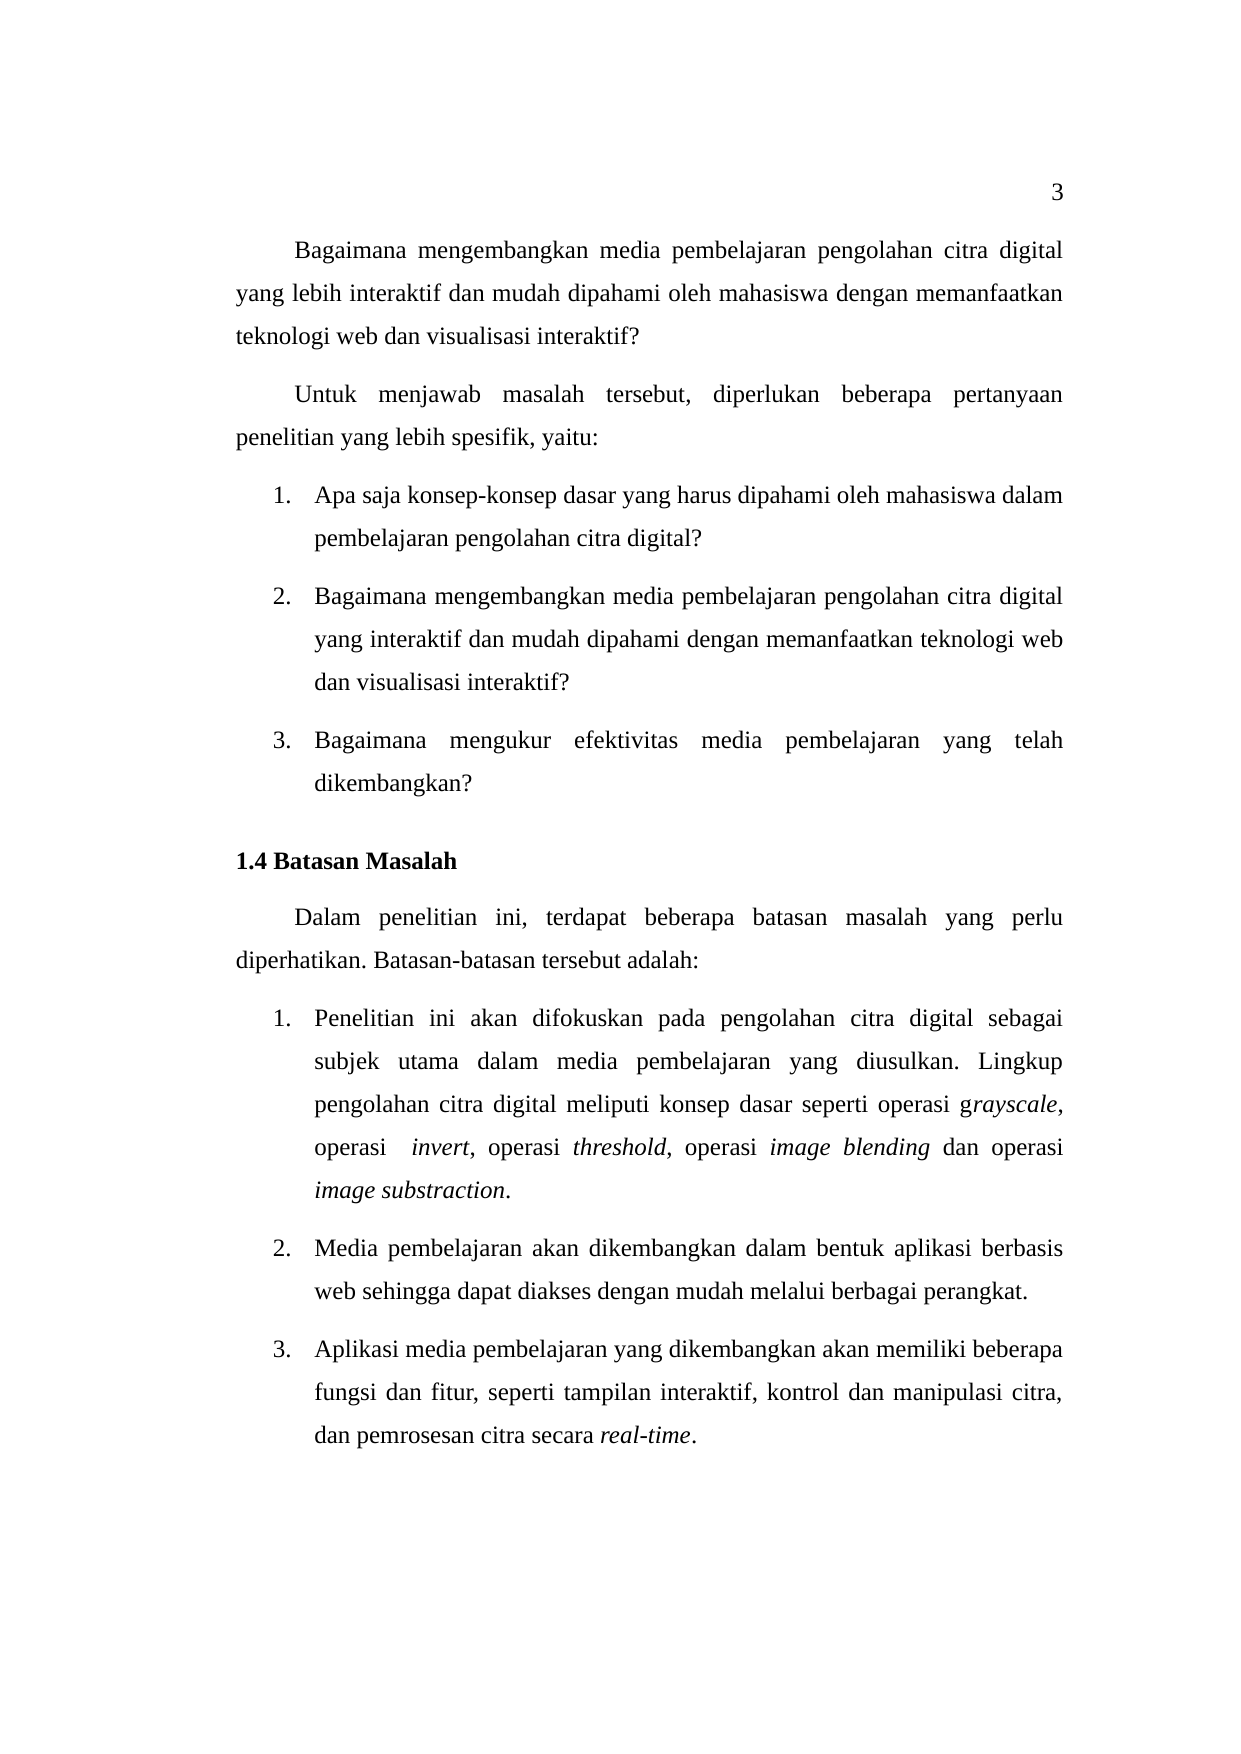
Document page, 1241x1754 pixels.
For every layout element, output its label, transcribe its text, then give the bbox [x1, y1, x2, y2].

text Untuk menjawab masalah tersebut, diperlukan beberapa pertanyaan penelitian yang lebih spesifik, yaitu: [236, 379, 1063, 451]
text Dalam penelitian ini, terdapat beberapa batasan masalah yang perlu diperhatikan. Batasan-batasan tersebut adalah: [236, 902, 1063, 974]
list Media pembelajaran akan dikembangkan dalam bentuk aplikasi berbasis web sehingga dapat diakses dengan mudah melalui berbagai perangkat. [273, 1233, 1063, 1305]
list Penelitian ini akan difokuskan pada pengolahan citra digital sebagai subjek utama dalam media pembelajaran yang diusulkan. Lingkup pengolahan citra digital meliputi konsep dasar seperti operasi grayscale, operasi invert, operasi threshold, operasi image blending dan operasi image substraction. [273, 1003, 1063, 1204]
list Bagaimana mengembangkan media pembelajaran pengolahan citra digital yang interaktif dan mudah dipahami dengan memanfaatkan teknologi web dan visualisasi interaktif? [273, 581, 1063, 696]
list Bagaimana mengukur efektivitas media pembelajaran yang telah dikembangkan? [273, 725, 1063, 797]
list Aplikasi media pembelajaran yang dikembangkan akan memiliki beberapa fungsi dan fitur, seperti tampilan interaktif, kontrol dan manipulasi citra, dan pemrosesan citra secara real-time. [273, 1334, 1063, 1449]
list Apa saja konsep-konsep dasar yang harus dipahami oleh mahasiswa dalam pembelajaran pengolahan citra digital? [273, 480, 1063, 552]
subtitle Batasan Masalah [236, 846, 1063, 875]
text Bagaimana mengembangkan media pembelajaran pengolahan citra digital yang lebih interaktif dan mudah dipahami oleh mahasiswa dengan memanfaatkan teknologi web dan visualisasi interaktif? [236, 235, 1063, 350]
